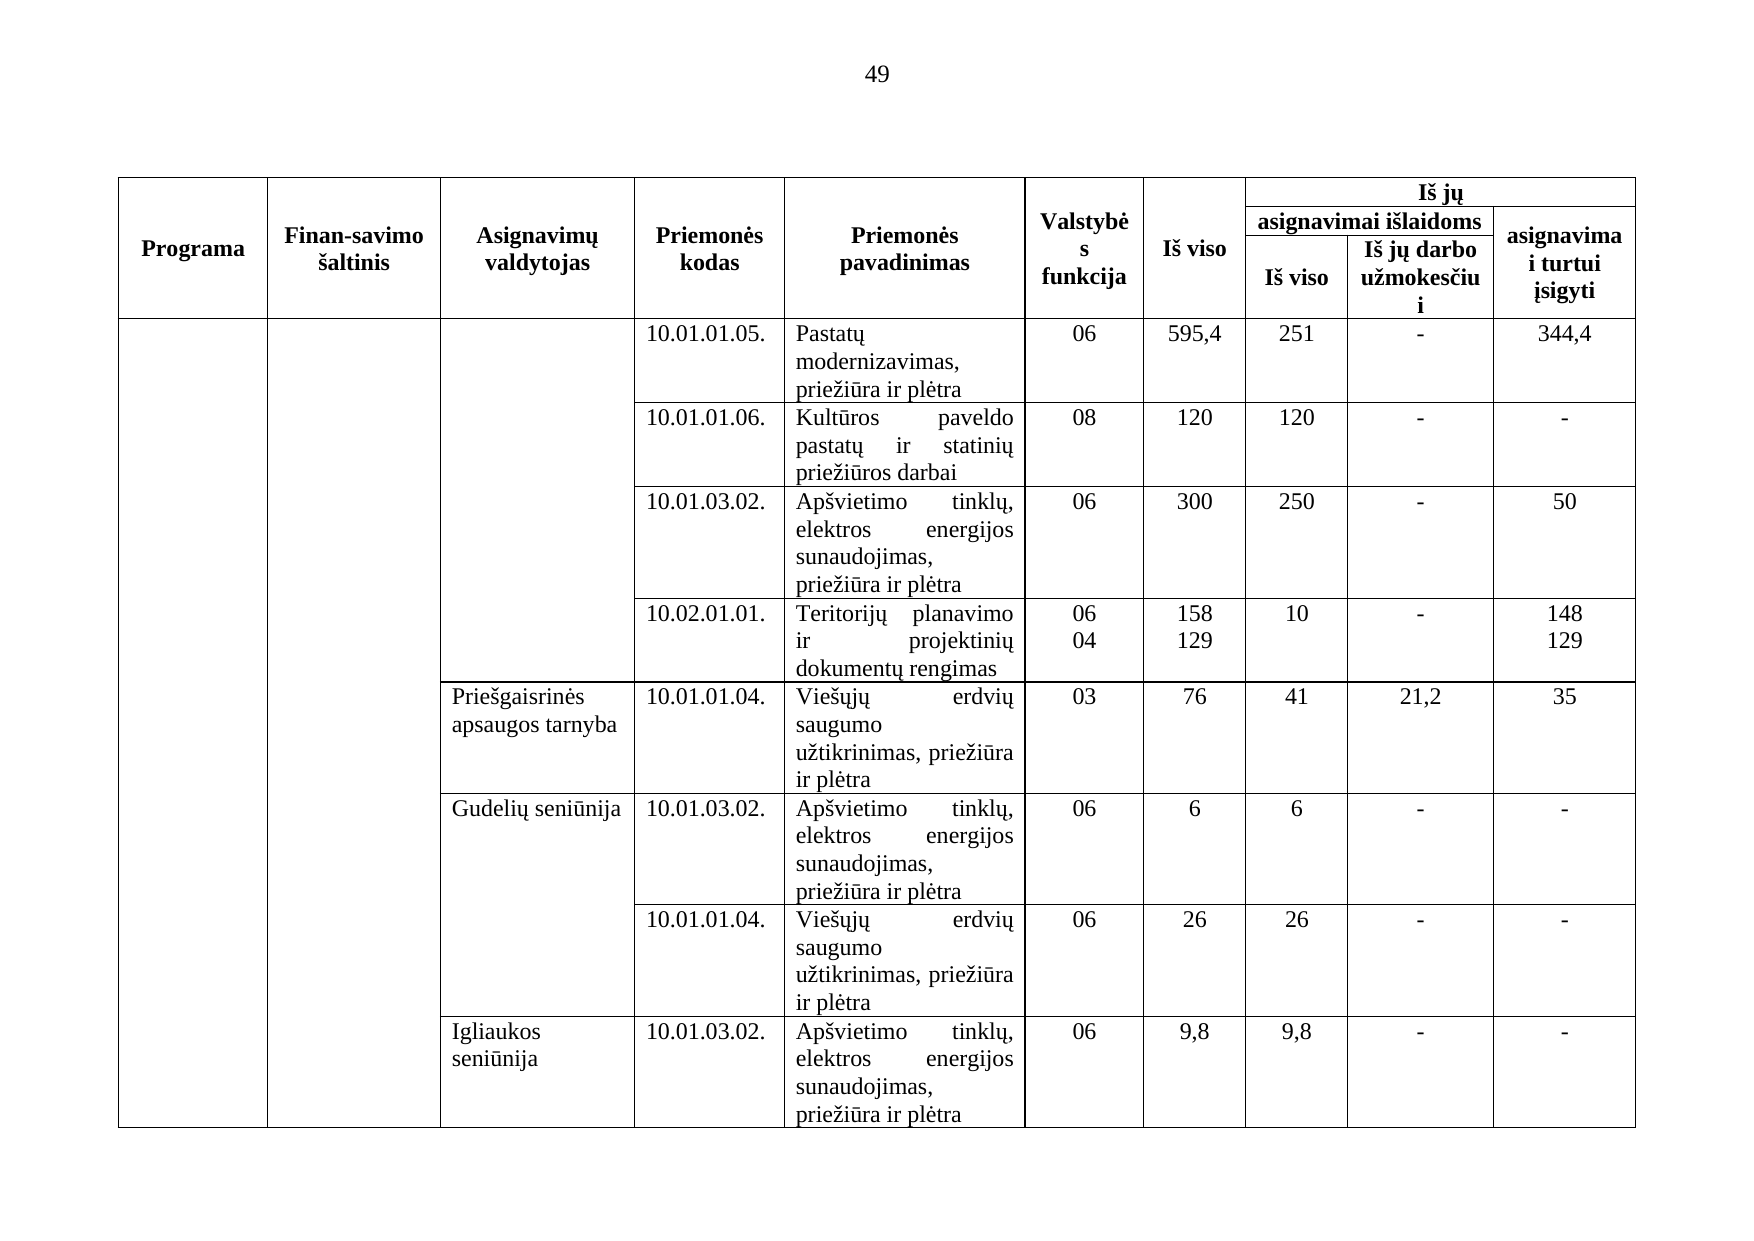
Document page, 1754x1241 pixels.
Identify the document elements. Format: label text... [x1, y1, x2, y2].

table_cell 10.01.01.04. [635, 905, 784, 1016]
table_cell 06 [1026, 487, 1143, 597]
table_header Asignavimų valdytojas [441, 178, 634, 318]
table_cell [119, 319, 267, 681]
table_header Programa [119, 178, 267, 318]
table_cell [268, 319, 440, 681]
table_cell 26 [1144, 905, 1245, 1016]
table_cell asignavimai išlaidoms [1246, 207, 1493, 234]
table_cell 595,4 [1144, 319, 1245, 402]
table_header Priemonės kodas [635, 178, 784, 318]
table_cell Gudelių seniūnija [441, 794, 634, 1016]
table_cell 120 [1144, 403, 1245, 486]
table_cell 120 [1246, 403, 1347, 486]
table_cell 10.01.03.02. [635, 794, 784, 904]
table_cell Priešgaisrinės apsaugos tarnyba [441, 683, 634, 793]
table_cell 10.01.03.02. [635, 487, 784, 597]
table_cell 41 [1246, 683, 1347, 793]
table_cell Apšvietimo tinklų, elektros energijos sunaudojimas, priežiūra ir plėtra [785, 1017, 1024, 1127]
table_cell 10.01.01.04. [635, 683, 784, 793]
table_cell 250 [1246, 487, 1347, 597]
table_cell [268, 904, 440, 1127]
table_cell 76 [1144, 683, 1245, 793]
table_header Iš viso [1144, 178, 1245, 318]
table_cell 08 [1026, 403, 1143, 486]
table_cell 06 [1026, 905, 1143, 1016]
table_cell - [1348, 905, 1493, 1016]
table_cell 06 [1026, 794, 1143, 904]
table_cell 148 129 [1494, 599, 1635, 681]
table_cell - [1348, 599, 1493, 681]
table_cell 251 [1246, 319, 1347, 402]
table_header Valstybės funkcija [1026, 178, 1143, 318]
table_cell 26 [1246, 905, 1347, 1016]
table_cell - [1348, 319, 1493, 402]
table_cell Igliaukos seniūnija [441, 1017, 634, 1127]
table_header Finan-savimo šaltinis [268, 178, 440, 318]
table_cell [119, 904, 267, 1127]
table_cell Apšvietimo tinklų, elektros energijos sunaudojimas, priežiūra ir plėtra [785, 487, 1024, 597]
table_cell 6 [1246, 794, 1347, 904]
table_cell 10.01.03.02. [635, 1017, 784, 1127]
table_cell - [1494, 905, 1635, 1016]
table_cell 06 04 [1026, 599, 1143, 681]
table_cell Viešųjų erdvių saugumo užtikrinimas, priežiūra ir plėtra [785, 905, 1024, 1016]
table_cell [441, 598, 634, 681]
table_cell - [1494, 794, 1635, 904]
table_cell Iš viso [1246, 236, 1347, 318]
table_cell Teritorijų planavimo ir projektinių dokumentų rengimas [785, 599, 1024, 681]
table_cell - [1348, 487, 1493, 597]
table_cell 06 [1026, 319, 1143, 402]
table_cell 300 [1144, 487, 1245, 597]
table_cell 9,8 [1246, 1017, 1347, 1127]
table_cell 10 [1246, 599, 1347, 681]
table_cell - [1494, 403, 1635, 486]
table_cell [268, 681, 440, 904]
table_cell Apšvietimo tinklų, elektros energijos sunaudojimas, priežiūra ir plėtra [785, 794, 1024, 904]
table_cell - [1348, 794, 1493, 904]
table_cell - [1348, 403, 1493, 486]
table_cell Pastatų modernizavimas, priežiūra ir plėtra [785, 319, 1024, 402]
table_cell 10.01.01.06. [635, 403, 784, 486]
table_header Priemonės pavadinimas [785, 178, 1024, 318]
table_cell 6 [1144, 794, 1245, 904]
table_cell 21,2 [1348, 683, 1493, 793]
table_cell [441, 319, 634, 597]
table_cell Iš jų darbo užmokesčiui [1348, 236, 1493, 318]
table_cell - [1494, 1017, 1635, 1127]
table_cell Kultūros paveldo pastatų ir statinių priežiūros darbai [785, 403, 1024, 486]
table_cell - [1348, 1017, 1493, 1127]
table_cell 344,4 [1494, 319, 1635, 402]
table_cell 10.01.01.05. [635, 319, 784, 402]
table_cell 35 [1494, 683, 1635, 793]
table_cell 9,8 [1144, 1017, 1245, 1127]
table_header Iš jų [1246, 178, 1635, 206]
table_cell 158 129 [1144, 599, 1245, 681]
table_cell Viešųjų erdvių saugumo užtikrinimas, priežiūra ir plėtra [785, 683, 1024, 793]
table_cell 10.02.01.01. [635, 599, 784, 681]
table_cell 03 [1026, 683, 1143, 793]
table_cell asignavimai turtui įsigyti [1494, 207, 1635, 318]
table_cell 06 [1026, 1017, 1143, 1127]
table_cell 50 [1494, 487, 1635, 597]
table_cell [119, 681, 267, 904]
